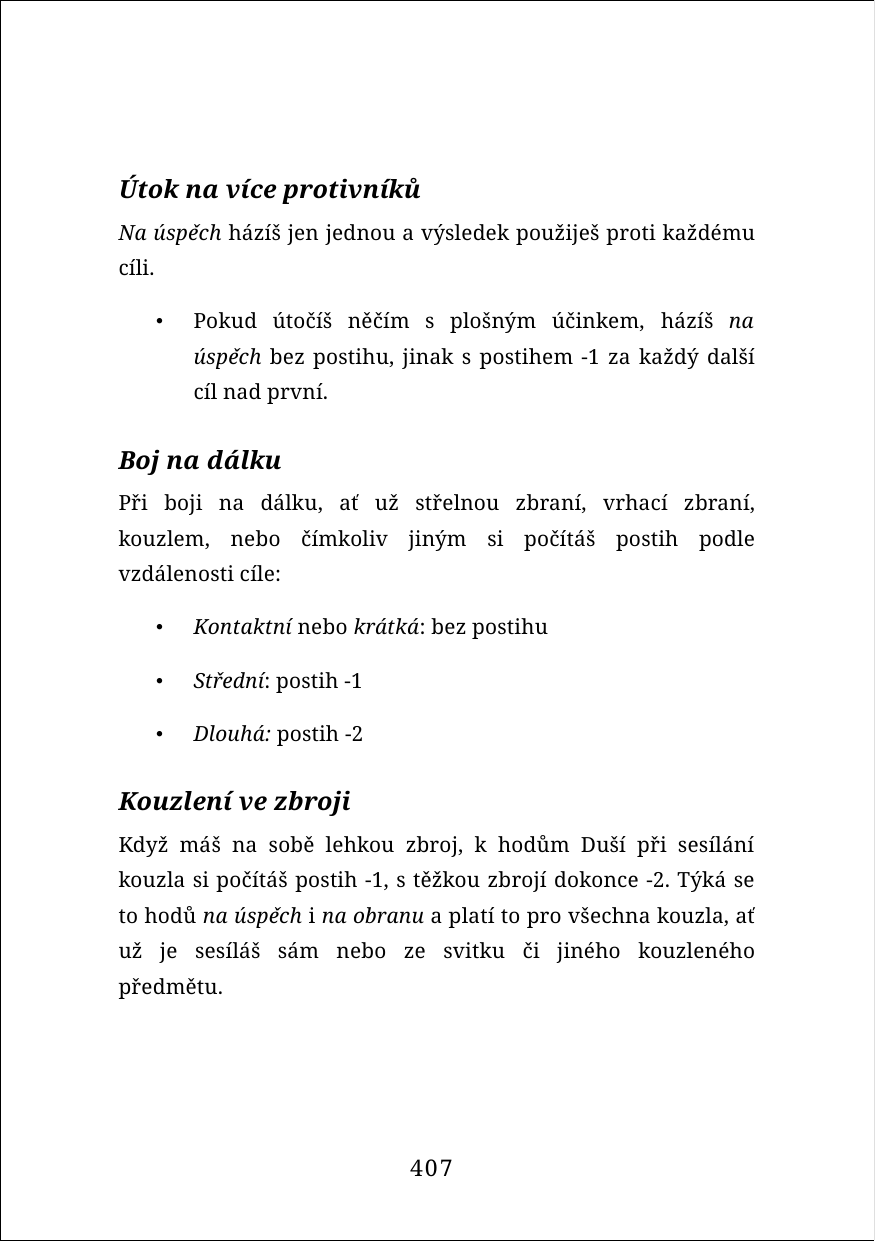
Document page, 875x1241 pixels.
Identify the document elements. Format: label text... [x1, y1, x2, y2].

list Pokud útočíš něčím s plošným účinkem, házíš na úspěch bez postihu, jinak s postihem -1 za každý další cíl nad první. [156, 306, 756, 406]
subtitle Kouzlení ve zbroji [118, 784, 756, 818]
list Dlouhá: postih -2 [156, 719, 756, 747]
text Na úspěch házíš jen jednou a výsledek použiješ proti každému cíli. [118, 218, 756, 282]
list Střední: postih -1 [156, 666, 756, 694]
list Kontaktní nebo krátká: bez postihu [156, 612, 756, 641]
subtitle Útok na více protivníků [118, 172, 756, 206]
text Když máš na sobě lehkou zbroj, k hodům Duší při sesílání kouzla si počítáš postih -1, s těžkou zbrojí dokonce -2. Týká se to hodů na úspěch i na obranu a platí to pro všechna kouzla, ať už je sesíláš sám nebo ze svitku či jiného kouzleného předmětu. [118, 830, 756, 1000]
subtitle Boj na dálku [118, 442, 756, 476]
text Při boji na dálku, ať už střelnou zbraní, vrhací zbraní, kouzlem, nebo čímkoliv jiným si počítáš postih podle vzdálenosti cíle: [118, 488, 756, 588]
